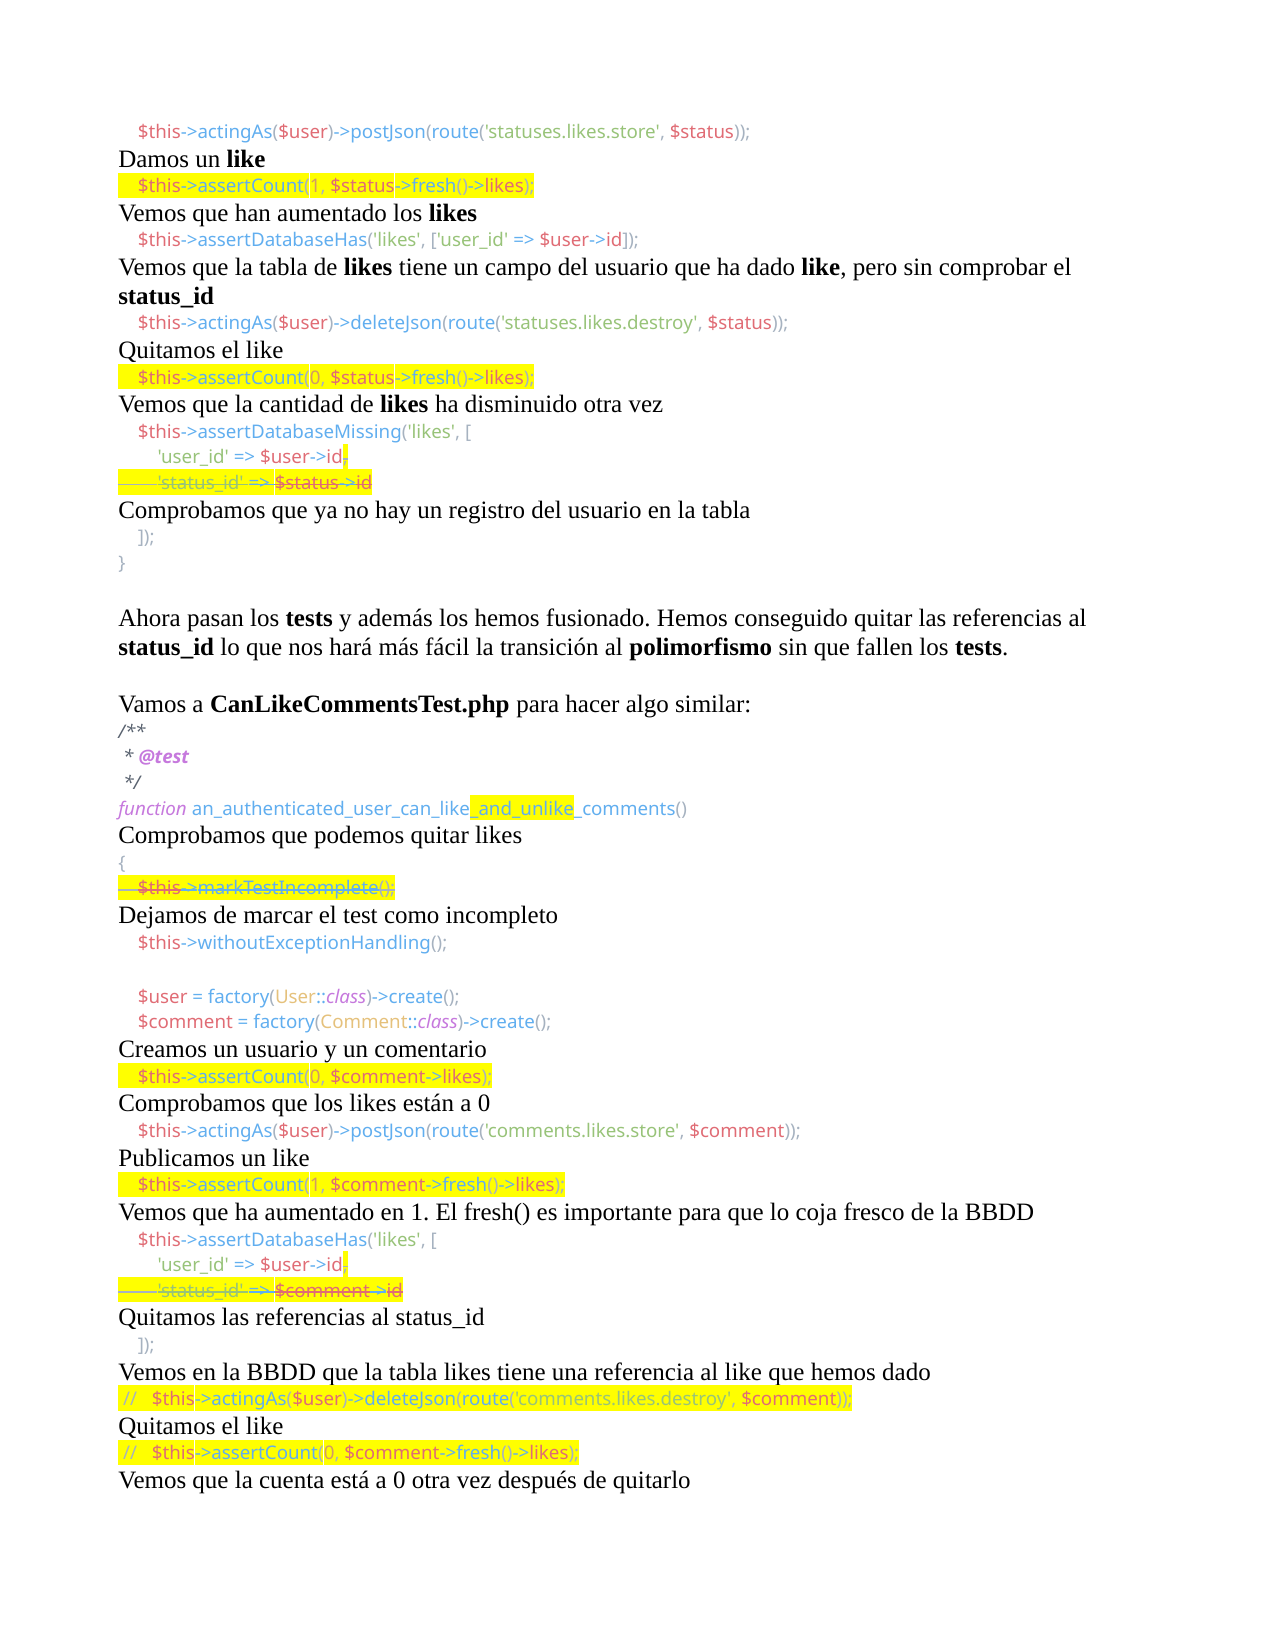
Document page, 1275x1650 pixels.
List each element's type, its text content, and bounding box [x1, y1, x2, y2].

text ]); Vemos en la BBDD que la tabla likes tiene una referencia al like que hemos dado // $this->actingAs($user)->deleteJson(route('comments.likes.destroy', $comment)); Quitamos el like // $this->assertCount(0, $comment->fresh()->likes); Vemos que la cuenta está a 0 otra vez después de quitarlo [118, 1331, 1157, 1494]
text Comprobamos que podemos quitar likes { $this->markTestIncomplete(); Dejamos de marcar el test como incompleto [118, 820, 1157, 929]
text Vamos a CanLikeCommentsTest.php para hacer algo similar: [118, 689, 1157, 718]
text $this->actingAs($user)->postJson(route('statuses.likes.store', $status)); Damos un like $this->assertCount(1, $status->fresh()->likes); Vemos que han aumentado los likes $this->assertDatabaseHas('likes', ['user_id' => $user->id]); Vemos que la tabla de likes tiene un campo del usuario que ha dado like, pero sin comprobar el status_id $this->actingAs($user)->deleteJson(route('statuses.likes.destroy', $status)); [118, 118, 1157, 335]
text $this->withoutExceptionHandling(); $user = factory(User::class)->create(); $comment = factory(Comment::class)->create(); Creamos un usuario y un comentario $this->assertCount(0, $comment->likes); Comprobamos que los likes están a 0 $this->actingAs($user)->postJson(route('comments.likes.store', $comment)); Publicamos un like $this->assertCount(1, $comment->fresh()->likes); Vemos que ha aumentado en 1. El fresh() es importante para que lo coja fresco de la BBDD $this->assertDatabaseHas('likes', [ 'user_id' => $user->id, 'status_id' => $comment->id Quitamos las referencias al status_id [118, 929, 1157, 1331]
text /** * @test */ function an_authenticated_user_can_like_and_unlike_comments() [118, 718, 1157, 820]
text Quitamos el like $this->assertCount(0, $status->fresh()->likes); [118, 335, 1157, 389]
text Vemos que la cantidad de likes ha disminuido otra vez $this->assertDatabaseMissing('likes', [ 'user_id' => $user->id, 'status_id' => $status->id [118, 389, 1157, 495]
text Ahora pasan los tests y además los hemos fusionado. Hemos conseguido quitar las referencias al status_id lo que nos hará más fácil la transición al polimorfismo sin que fallen los tests. [118, 603, 1157, 661]
text Comprobamos que ya no hay un registro del usuario en la tabla ]); } [118, 495, 1157, 574]
